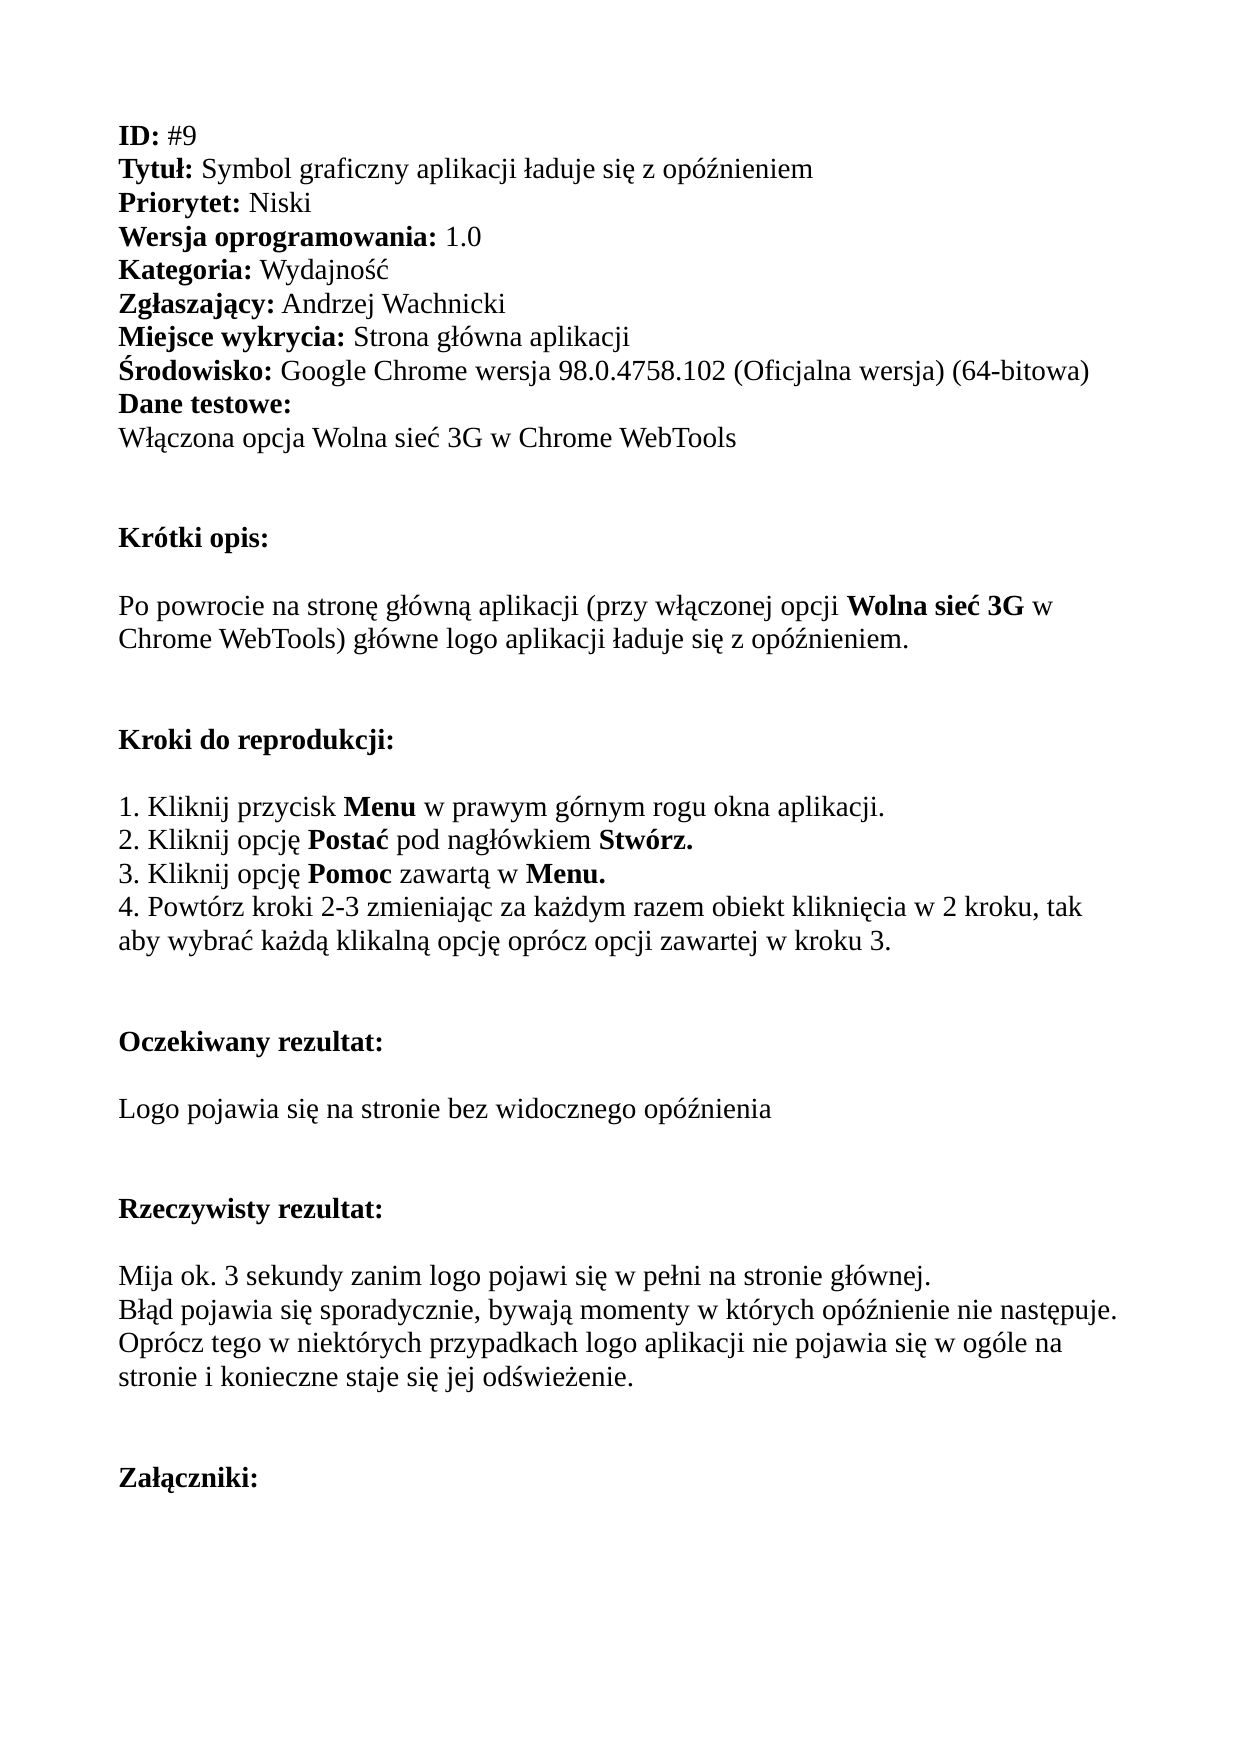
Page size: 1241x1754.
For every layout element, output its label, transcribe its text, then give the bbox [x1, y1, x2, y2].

text Błąd pojawia się sporadycznie, bywają momenty w których opóźnienie nie następuje. [118, 1292, 1122, 1326]
text 3. Kliknij opcję Pomoc zawartą w Menu. [118, 856, 1122, 889]
text Priorytet: Niski [118, 185, 1122, 219]
text Mija ok. 3 sekundy zanim logo pojawi się w pełni na stronie głównej. [118, 1258, 1122, 1292]
text Oczekiwany rezultat: [118, 1024, 1122, 1057]
text Zgłaszający: Andrzej Wachnicki [118, 286, 1122, 319]
text Oprócz tego w niektórych przypadkach logo aplikacji nie pojawia się w ogóle na stronie i konieczne staje się jej odświeżenie. [118, 1326, 1122, 1393]
text Załączniki: [118, 1460, 1122, 1493]
text Rzeczywisty rezultat: [118, 1191, 1122, 1225]
text Kategoria: Wydajność [118, 252, 1122, 286]
text Dane testowe: [118, 386, 1122, 420]
text 1. Kliknij przycisk Menu w prawym górnym rogu okna aplikacji. [118, 789, 1122, 822]
text Włączona opcja Wolna sieć 3G w Chrome WebTools [118, 420, 1122, 453]
text 4. Powtórz kroki 2-3 zmieniając za każdym razem obiekt kliknięcia w 2 kroku, tak aby wybrać każdą klikalną opcję oprócz opcji zawartej w kroku 3. [118, 889, 1122, 957]
text Kroki do reprodukcji: [118, 722, 1122, 755]
text Wersja oprogramowania: 1.0 [118, 219, 1122, 252]
text Miejsce wykrycia: Strona główna aplikacji [118, 319, 1122, 353]
text Środowisko: Google Chrome wersja 98.0.4758.102 (Oficjalna wersja) (64-bitowa) [118, 353, 1122, 386]
text Logo pojawia się na stronie bez widocznego opóźnienia [118, 1091, 1122, 1124]
text Tytuł: Symbol graficzny aplikacji ładuje się z opóźnieniem [118, 152, 1122, 185]
text ID: #9 [118, 118, 1122, 152]
text Krótki opis: [118, 521, 1122, 554]
text 2. Kliknij opcję Postać pod nagłówkiem Stwórz. [118, 822, 1122, 856]
text Po powrocie na stronę główną aplikacji (przy włączonej opcji Wolna sieć 3G w Chrome WebTools) główne logo aplikacji ładuje się z opóźnieniem. [118, 588, 1122, 655]
